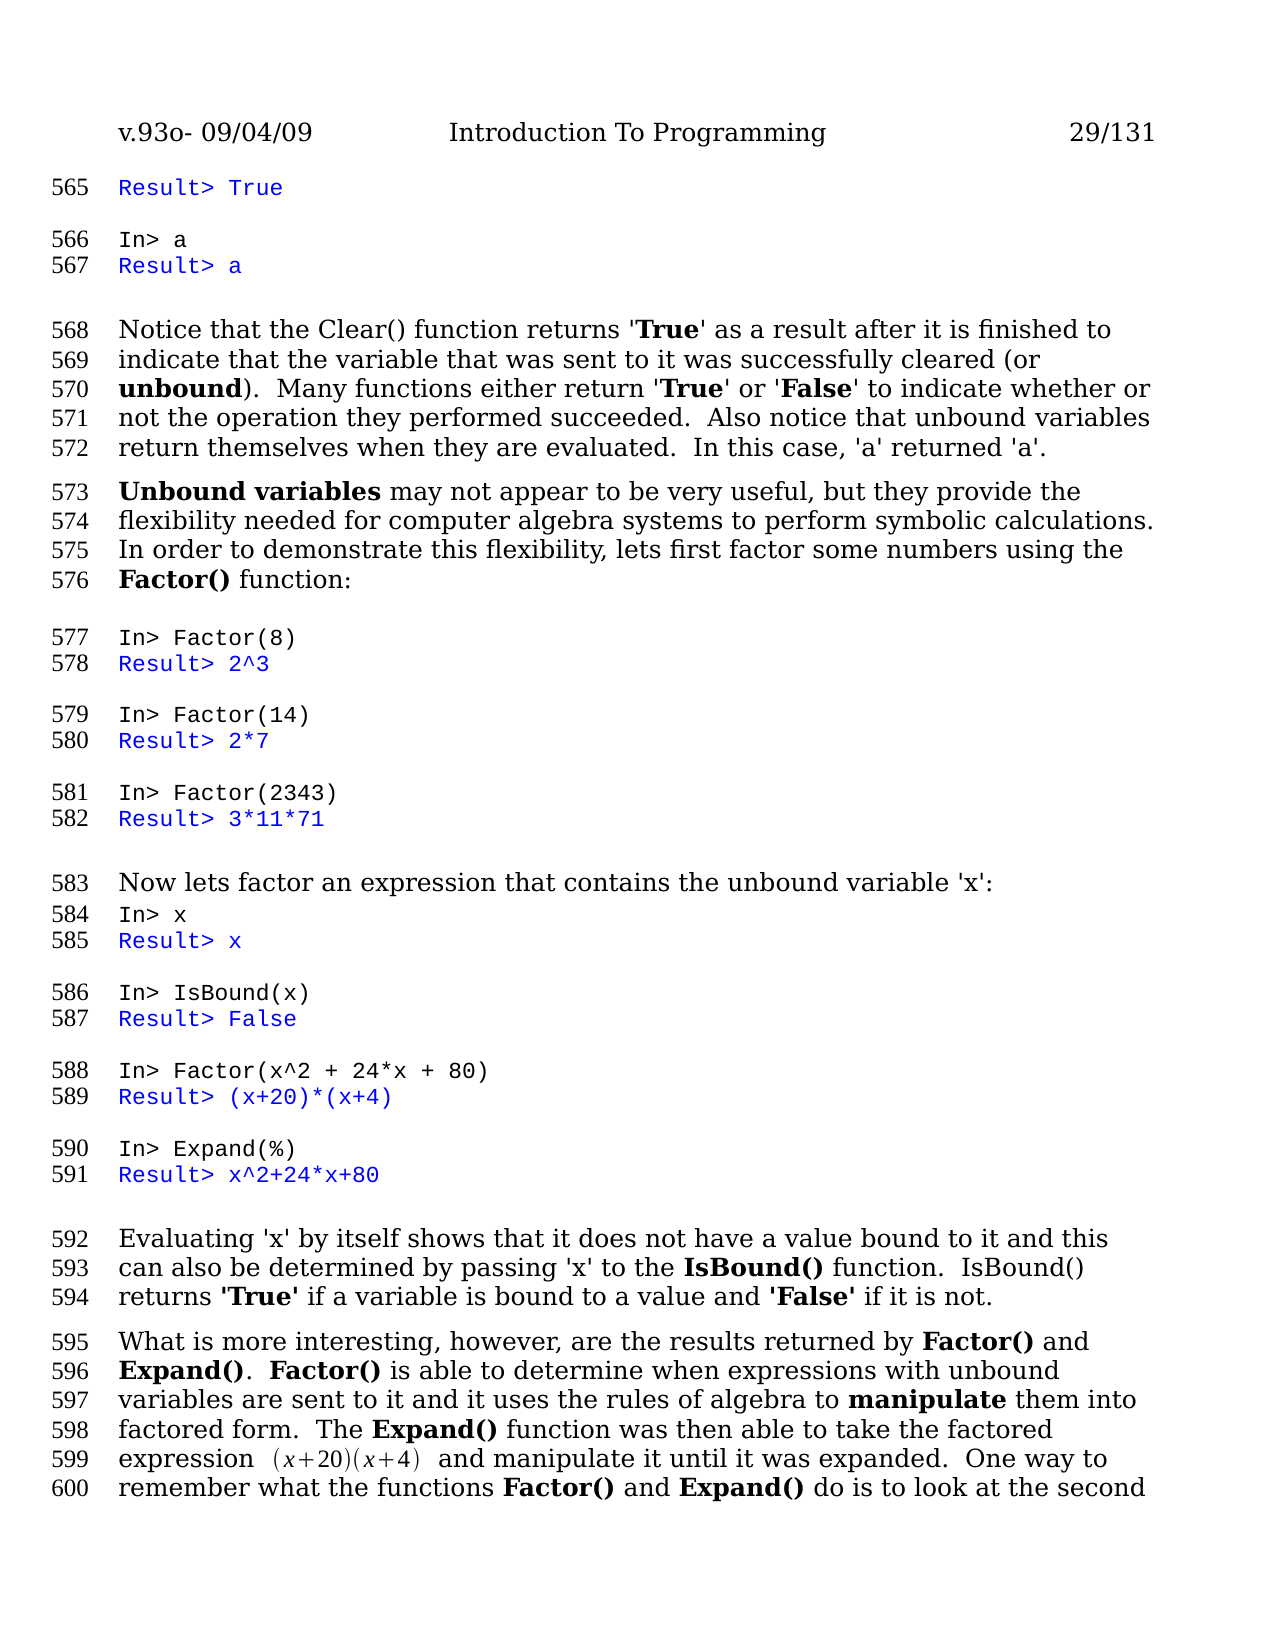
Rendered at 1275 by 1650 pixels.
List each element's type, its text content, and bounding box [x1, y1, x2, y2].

text Unbound variables may not appear to be very useful, but they provide the flexibility needed for computer algebra systems to perform symbolic calculations. In order to demonstrate this flexibility, lets first factor some numbers using the Factor() function: [118, 477, 1157, 594]
text In> Factor(2343) [118, 782, 1157, 807]
text Evaluating 'x' by itself shows that it does not have a value bound to it and this can also be determined by passing 'x' to the IsBound() function. IsBound() returns 'True' if a variable is bound to a value and 'False' if it is not. [118, 1224, 1157, 1312]
text In> IsBound(x) [118, 981, 1157, 1007]
text In> x [118, 903, 1157, 929]
text Result> False [118, 1007, 1157, 1033]
text Now lets factor an expression that contains the unbound variable 'x': [118, 868, 1157, 897]
text Result> (x+20)*(x+4) [118, 1085, 1157, 1111]
text In> a [118, 229, 1157, 254]
text What is more interesting, however, are the results returned by Factor() and Expand(). Factor() is able to determine when expressions with unbound variables are sent to it and it uses the rules of algebra to manipulate them into factored form. The Expand() function was then able to take the factored expressionand manipulate it until it was expanded. One way to remember what the functions Factor() and Expand() do is to look at the second [118, 1327, 1157, 1503]
text In> Expand(%) [118, 1137, 1157, 1163]
text Result> 3*11*71 [118, 807, 1157, 833]
text Result> x [118, 929, 1157, 955]
text Notice that the Clear() function returns 'True' as a result after it is finished to indicate that the variable that was sent to it was successfully cleared (or unbound). Many functions either return 'True' or 'False' to indicate whether or not the operation they performed succeeded. Also notice that unbound variables return themselves when they are evaluated. In this case, 'a' returned 'a'. [118, 315, 1157, 462]
text In> Factor(8) [118, 626, 1157, 652]
text In> Factor(14) [118, 704, 1157, 730]
text In> Factor(x^2 + 24*x + 80) [118, 1059, 1157, 1085]
text Result> x^2+24*x+80 [118, 1163, 1157, 1189]
text Result> 2^3 [118, 652, 1157, 678]
text Result> 2*7 [118, 730, 1157, 756]
text Result> True [118, 177, 1157, 203]
text Result> a [118, 254, 1157, 281]
